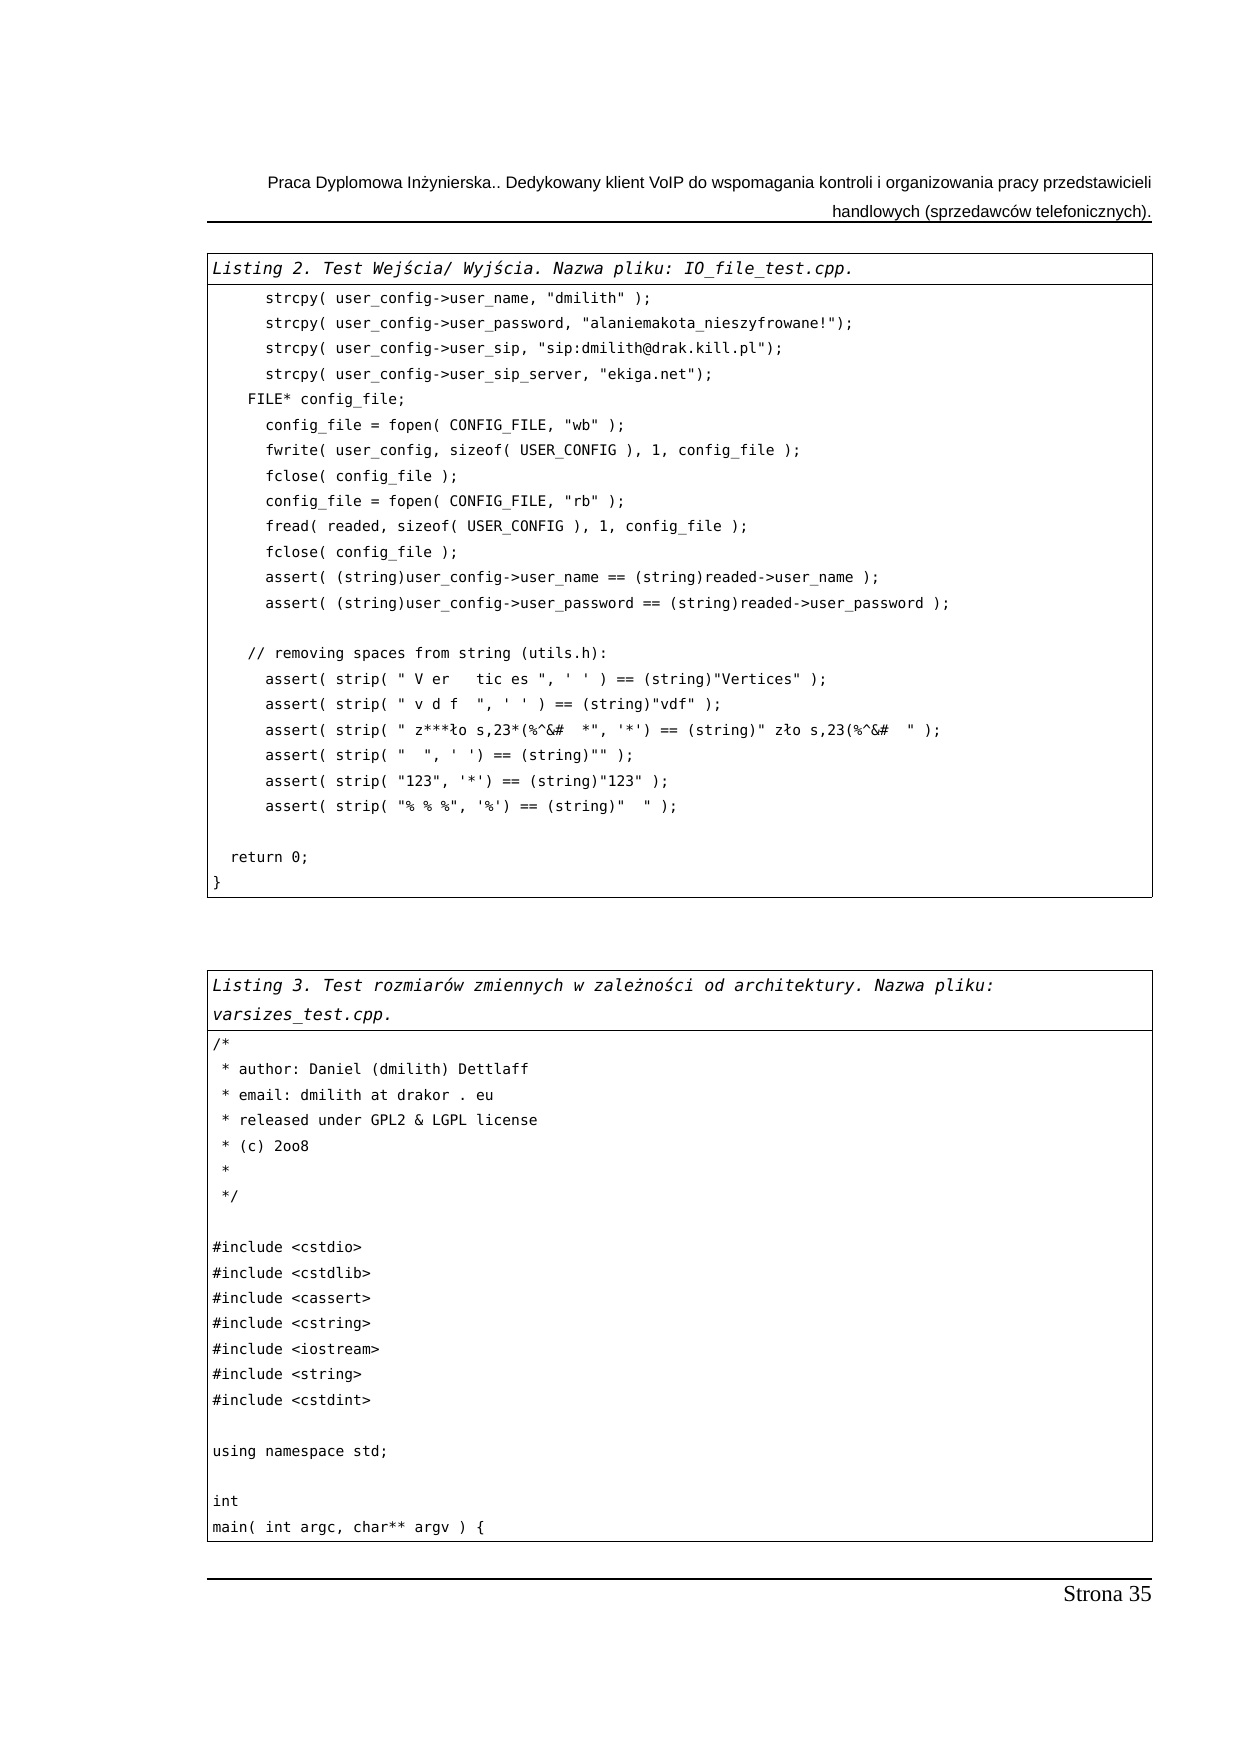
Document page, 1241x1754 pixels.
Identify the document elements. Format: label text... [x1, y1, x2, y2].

table_cell /* * author: Daniel (dmilith) Dettlaff * email: dmilith at drakor . eu * released under GPL2 & LGPL license * (c) 2oo8 * */ #include <cstdio> #include <cstdlib> #include <cassert> #include <cstring> #include <iostream> #include <string> #include <cstdint> using namespace std; int main( int argc, char** argv ) { [208, 1031, 1152, 1541]
table_cell strcpy( user_config->user_name, "dmilith" ); strcpy( user_config->user_password, "alaniemakota_nieszyfrowane!"); strcpy( user_config->user_sip, "sip:dmilith@drak.kill.pl"); strcpy( user_config->user_sip_server, "ekiga.net"); FILE* config_file; config_file = fopen( CONFIG_FILE, "wb" ); fwrite( user_config, sizeof( USER_CONFIG ), 1, config_file ); fclose( config_file ); config_file = fopen( CONFIG_FILE, "rb" ); fread( readed, sizeof( USER_CONFIG ), 1, config_file ); fclose( config_file ); assert( (string)user_config->user_name == (string)readed->user_name ); assert( (string)user_config->user_password == (string)readed->user_password ); // removing spaces from string (utils.h): assert( strip( " V er tic es ", ' ' ) == (string)"Vertices" ); assert( strip( " v d f ", ' ' ) == (string)"vdf" ); assert( strip( " z***ło s,23*(%^&# *", '*') == (string)" zło s,23(%^&# " ); assert( strip( " ", ' ') == (string)"" ); assert( strip( "123", '*') == (string)"123" ); assert( strip( "% % %", '%') == (string)" " ); return 0; } [208, 285, 1152, 897]
table_header Listing 2. Test Wejścia/ Wyjścia. Nazwa pliku: IO_file_test.cpp. [208, 254, 1152, 284]
table_header Listing 3. Test rozmiarów zmiennych w zależności od architektury. Nazwa pliku: varsizes_test.cpp. [208, 971, 1152, 1030]
